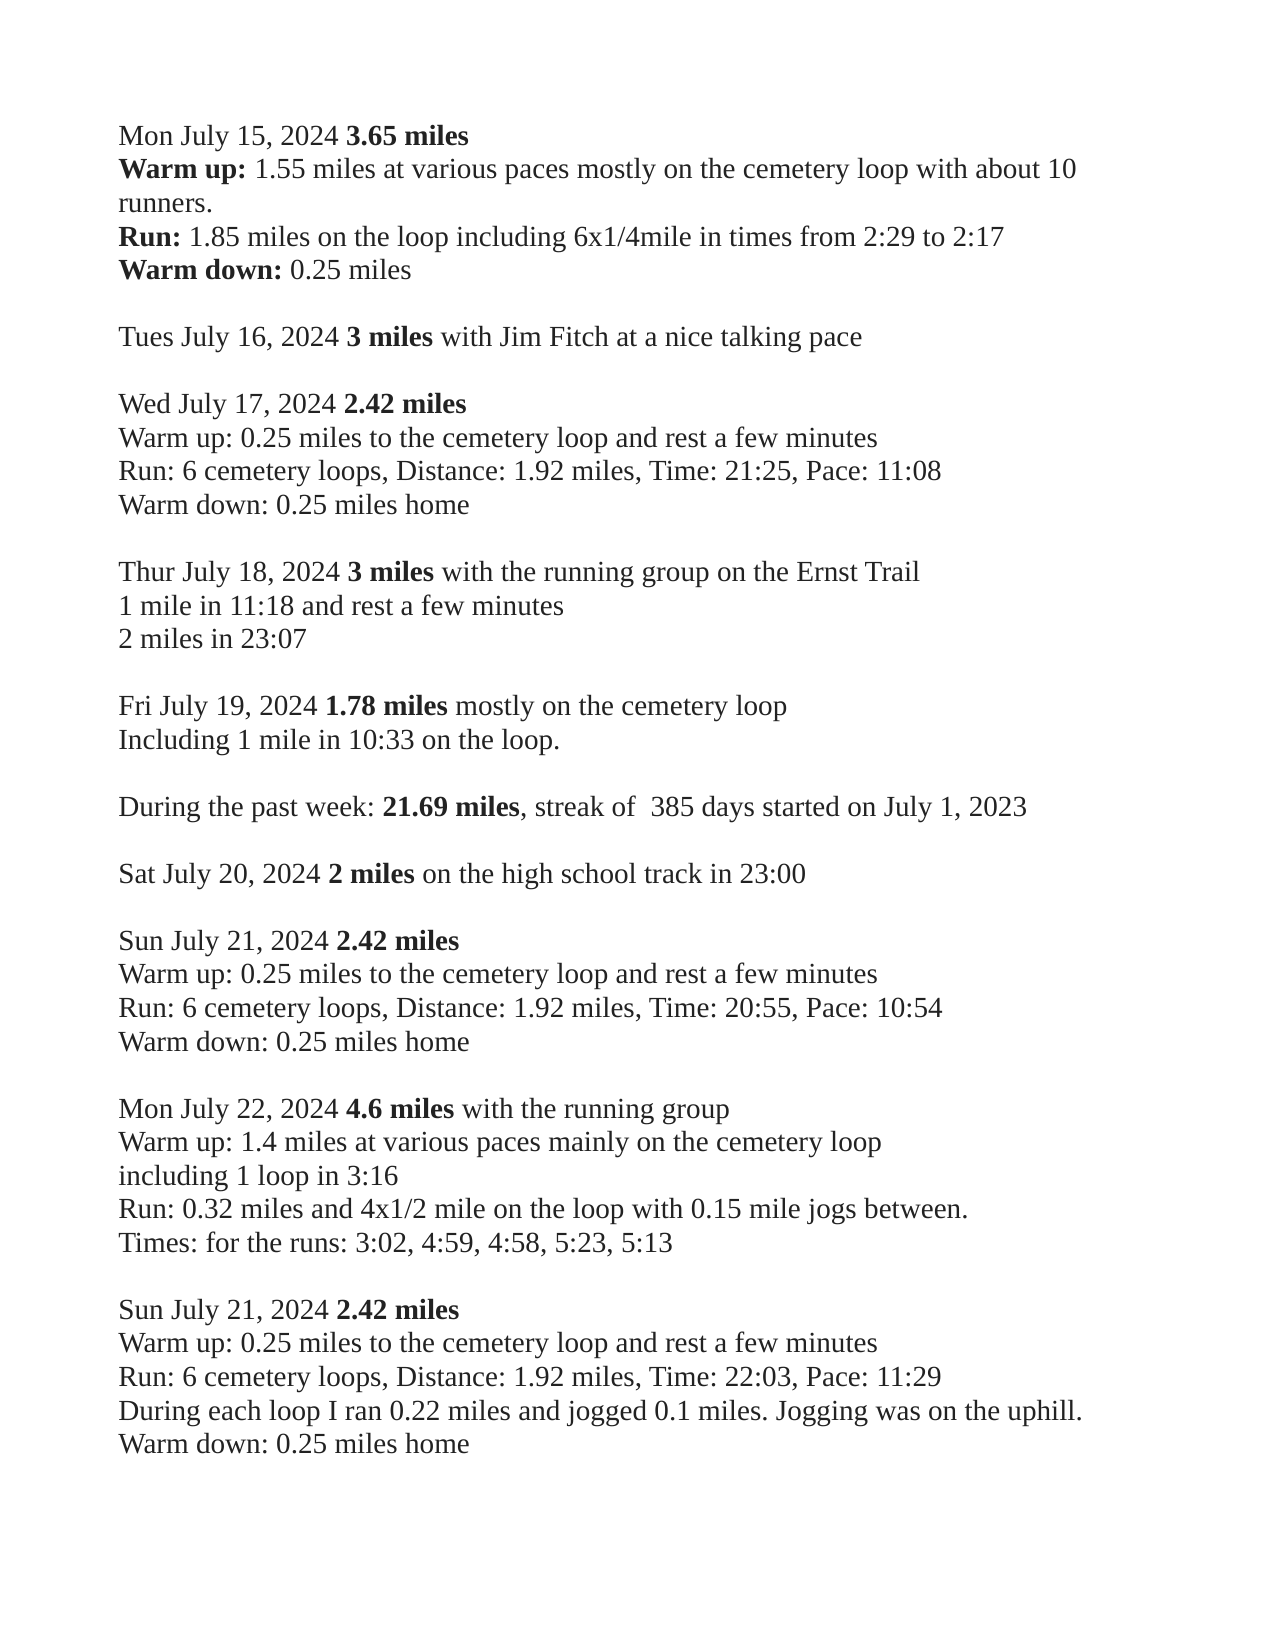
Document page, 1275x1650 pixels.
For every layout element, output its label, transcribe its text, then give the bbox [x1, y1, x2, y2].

text During the past week: 21.69 miles, streak of 385 days started on July 1, 2023 [118, 789, 1161, 822]
text Warm up: 0.25 miles to the cemetery loop and rest a few minutes [118, 957, 1161, 990]
text Run: 1.85 miles on the loop including 6x1/4mile in times from 2:29 to 2:17 [118, 219, 1161, 252]
text Run: 6 cemetery loops, Distance: 1.92 miles, Time: 22:03, Pace: 11:29 [118, 1359, 1161, 1393]
text Mon July 15, 2024 3.65 miles [118, 118, 1161, 152]
text Mon July 22, 2024 4.6 miles with the running group [118, 1091, 1161, 1124]
text Warm up: 0.25 miles to the cemetery loop and rest a few minutes [118, 420, 1161, 453]
text 2 miles in 23:07 [118, 621, 1161, 655]
text Warm down: 0.25 miles home [118, 1024, 1161, 1057]
text Warm up: 1.55 miles at various paces mostly on the cemetery loop with about 10 runners. [118, 152, 1161, 219]
text Thur July 18, 2024 3 miles with the running group on the Ernst Trail [118, 554, 1161, 588]
text Run: 0.32 miles and 4x1/2 mile on the loop with 0.15 mile jogs between. [118, 1191, 1161, 1225]
text Warm up: 0.25 miles to the cemetery loop and rest a few minutes [118, 1326, 1161, 1359]
text Warm down: 0.25 miles home [118, 1426, 1161, 1460]
text Run: 6 cemetery loops, Distance: 1.92 miles, Time: 20:55, Pace: 10:54 [118, 990, 1161, 1024]
text Run: 6 cemetery loops, Distance: 1.92 miles, Time: 21:25, Pace: 11:08 [118, 453, 1161, 487]
text Sat July 20, 2024 2 miles on the high school track in 23:00 [118, 856, 1161, 889]
text including 1 loop in 3:16 [118, 1158, 1161, 1191]
text Warm down: 0.25 miles [118, 252, 1161, 286]
text Times: for the runs: 3:02, 4:59, 4:58, 5:23, 5:13 [118, 1225, 1161, 1258]
text 1 mile in 11:18 and rest a few minutes [118, 588, 1161, 621]
text Including 1 mile in 10:33 on the loop. [118, 722, 1161, 755]
text Warm down: 0.25 miles home [118, 487, 1161, 521]
text During each loop I ran 0.22 miles and jogged 0.1 miles. Jogging was on the uphill. [118, 1393, 1161, 1426]
text Wed July 17, 2024 2.42 miles [118, 386, 1161, 420]
text Sun July 21, 2024 2.42 miles [118, 923, 1161, 957]
text Fri July 19, 2024 1.78 miles mostly on the cemetery loop [118, 688, 1161, 722]
text Warm up: 1.4 miles at various paces mainly on the cemetery loop [118, 1124, 1161, 1158]
text Tues July 16, 2024 3 miles with Jim Fitch at a nice talking pace [118, 319, 1161, 353]
text Sun July 21, 2024 2.42 miles [118, 1292, 1161, 1326]
